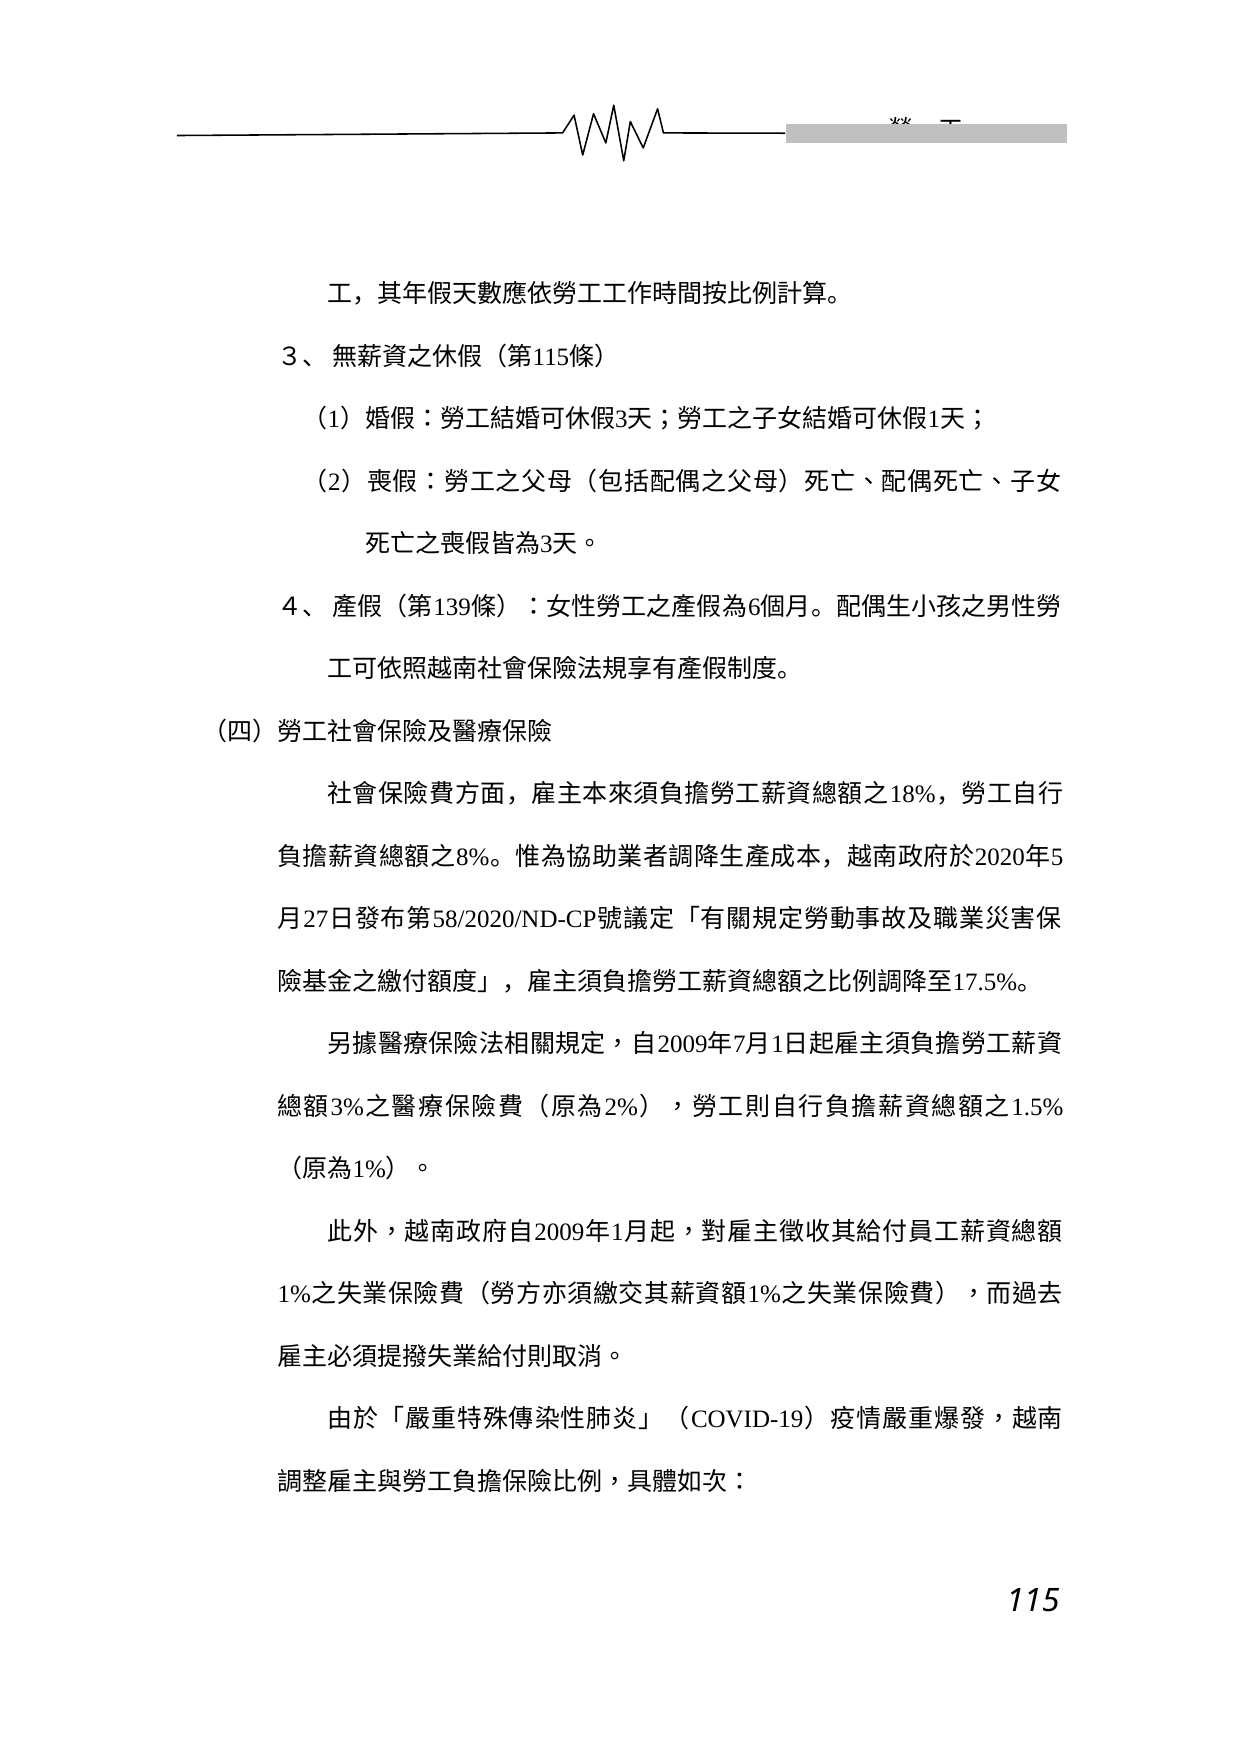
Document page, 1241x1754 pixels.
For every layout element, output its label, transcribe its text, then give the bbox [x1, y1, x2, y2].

text （四）勞工社會保險及醫療保險 [202, 688, 1063, 750]
text ４、 產假（第139條）：女性勞工之產假為6個月。配偶生小孩之男性勞工可依照越南社會保險法規享有產假制度。 [277, 563, 1063, 688]
text 工，其年假天數應依勞工工作時間按比例計算。 [327, 250, 1063, 313]
text 此外，越南政府自2009年1月起，對雇主徵收其給付員工薪資總額1%之失業保險費（勞方亦須繳交其薪資額1%之失業保險費），而過去雇主必須提撥失業給付則取消。 [277, 1188, 1063, 1375]
text （1）婚假：勞工結婚可休假3天；勞工之子女結婚可休假1天； [302, 375, 1063, 438]
text ３、 無薪資之休假（第115條） [277, 313, 1063, 375]
text 另據醫療保險法相關規定，自2009年7月1日起雇主須負擔勞工薪資總額3%之醫療保險費（原為2%），勞工則自行負擔薪資總額之1.5%（原為1%）。 [277, 1000, 1063, 1188]
text 由於「嚴重特殊傳染性肺炎」（COVID-19）疫情嚴重爆發，越南調整雇主與勞工負擔保險比例，具體如次： [277, 1375, 1063, 1500]
text 社會保險費方面，雇主本來須負擔勞工薪資總額之18%，勞工自行負擔薪資總額之8%。惟為協助業者調降生產成本，越南政府於2020年5月27日發布第58/2020/ND-CP號議定「有關規定勞動事故及職業災害保險基金之繳付額度」，雇主須負擔勞工薪資總額之比例調降至17.5%。 [277, 750, 1063, 1000]
text （2）喪假：勞工之父母（包括配偶之父母）死亡、配偶死亡、子女死亡之喪假皆為3天。 [302, 438, 1063, 563]
